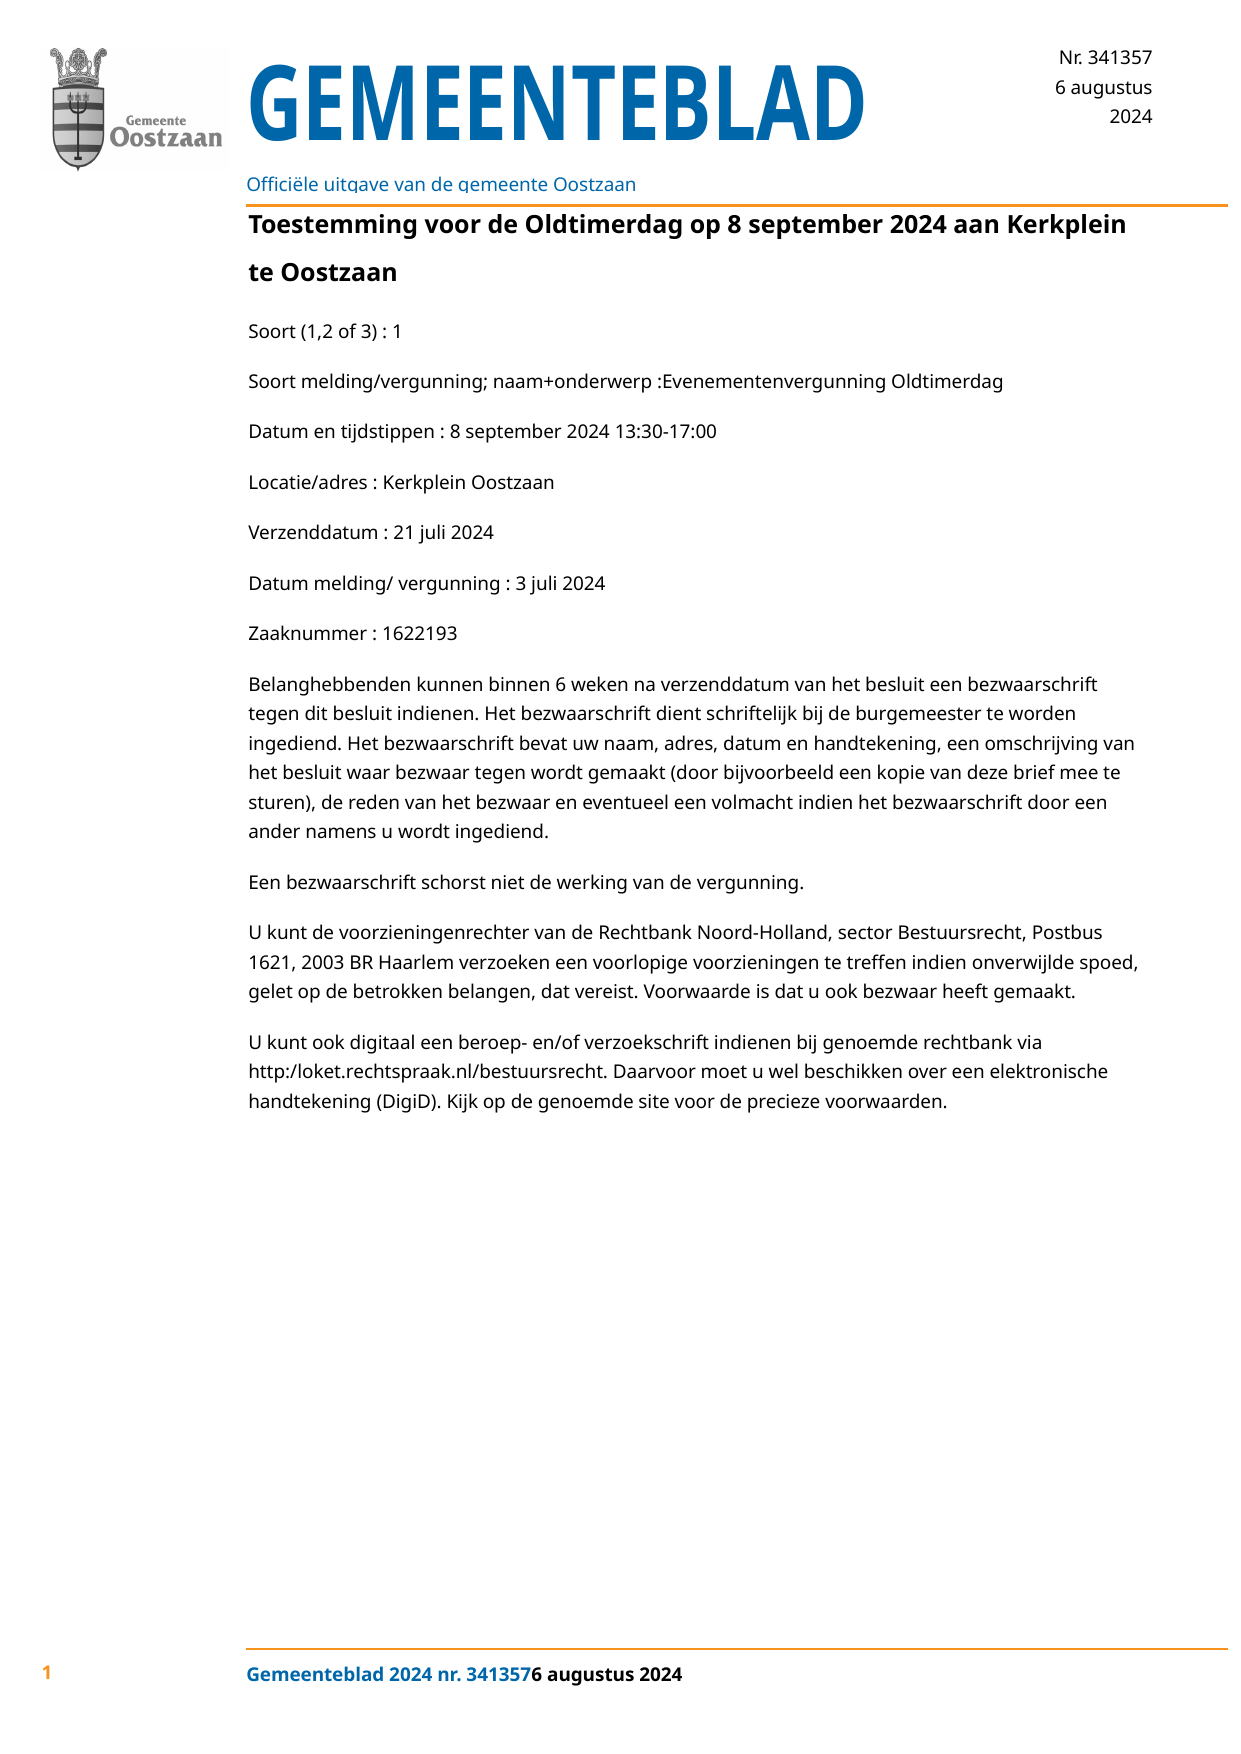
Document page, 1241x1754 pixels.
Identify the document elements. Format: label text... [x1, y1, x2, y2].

text U kunt de voorzieningenrechter van de Rechtbank Noord-Holland, sector Bestuursrecht, Postbus 1621, 2003 BR Haarlem verzoeken een voorlopige voorzieningen te treffen indien onverwijlde spoed, gelet op de betrokken belangen, dat vereist. Voorwaarde is dat u ook bezwaar heeft gemaakt. [248, 919, 1152, 1004]
text Datum en tijdstippen : 8 september 2024 13:30-17:00 [248, 419, 1152, 444]
text Locatie/adres : Kerkplein Oostzaan [248, 469, 1152, 495]
text Datum melding/ vergunning : 3 juli 2024 [248, 570, 1152, 596]
text Soort (1,2 of 3) : 1 [248, 318, 1152, 344]
text Toestemming voor de Oldtimerdag op 8 september 2024 aan Kerkplein te Oostzaan [248, 207, 1152, 288]
text Verzenddatum : 21 juli 2024 [248, 519, 1152, 545]
picture [41, 47, 231, 172]
text Soort melding/vergunning; naam+onderwerp :Evenementenvergunning Oldtimerdag [248, 368, 1152, 394]
text Zaaknummer : 1622193 [248, 620, 1152, 646]
text Belanghebbenden kunnen binnen 6 weken na verzenddatum van het besluit een bezwaarschrift tegen dit besluit indienen. Het bezwaarschrift dient schriftelijk bij de burgemeester te worden ingediend. Het bezwaarschrift bevat uw naam, adres, datum en handtekening, een omschrijving van het besluit waar bezwaar tegen wordt gemaakt (door bijvoorbeeld een kopie van deze brief mee te sturen), de reden van het bezwaar en eventueel een volmacht indien het bezwaarschrift door een ander namens u wordt ingediend. [248, 671, 1152, 844]
text U kunt ook digitaal een beroep- en/of verzoekschrift indienen bij genoemde rechtbank via http:/loket.rechtspraak.nl/bestuursrecht. Daarvoor moet u wel beschikken over een elektronische handtekening (DigiD). Kijk op de genoemde site voor de precieze voorwaarden. [248, 1029, 1152, 1114]
text Een bezwaarschrift schorst niet de werking van de vergunning. [248, 869, 1152, 895]
